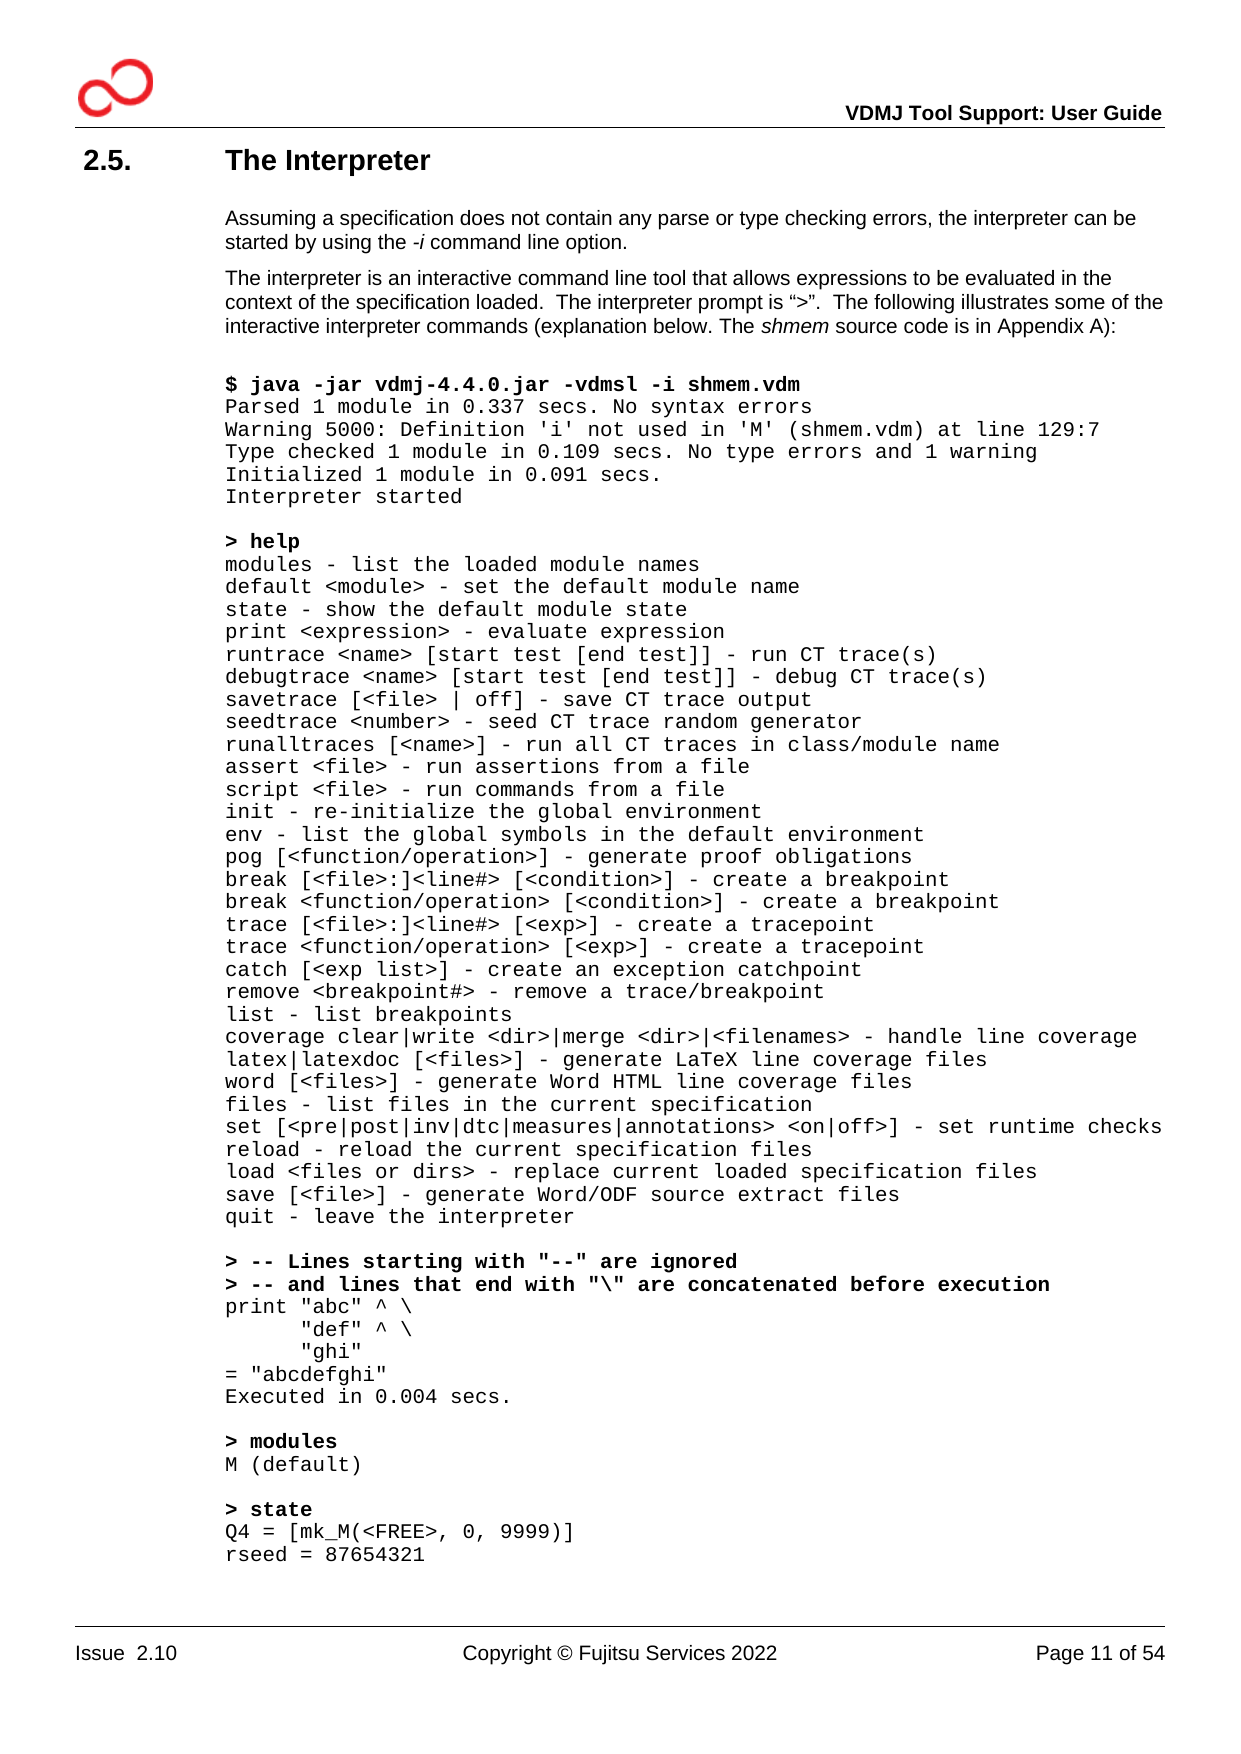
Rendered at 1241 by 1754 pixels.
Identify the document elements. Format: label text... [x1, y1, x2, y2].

text quit - leave the interpreter [225, 1206, 1165, 1228]
text Assuming a specification does not contain any parse or type checking errors, the interpreter can be started by using the -i command line option. [225, 206, 1165, 254]
text trace <function/operation> [<exp>] - create a tracepoint [225, 936, 1165, 958]
text state - show the default module state [225, 598, 1165, 621]
text list - list breakpoints [225, 1003, 1165, 1026]
text trace [<file>:]<line#> [<exp>] - create a tracepoint [225, 913, 1165, 936]
text runtrace <name> [start test [end test]] - run CT trace(s) [225, 643, 1165, 666]
text latex|latexdoc [<files>] - generate LaTeX line coverage files [225, 1048, 1165, 1071]
text Executed in 0.004 secs. [225, 1386, 1165, 1408]
text print "abc" ^ \ [225, 1296, 1165, 1318]
text $ java -jar vdmj-4.4.0.jar -vdmsl -i shmem.vdm [225, 373, 1165, 396]
text > state [225, 1498, 1165, 1521]
text init - re-initialize the global environment [225, 801, 1165, 823]
subtitle The Interpreter [75, 143, 1165, 176]
text reload - reload the current specification files [225, 1138, 1165, 1161]
text word [<files>] - generate Word HTML line coverage files [225, 1071, 1165, 1093]
text script <file> - run commands from a file [225, 778, 1165, 801]
text pog [<function/operation>] - generate proof obligations [225, 846, 1165, 868]
text Parsed 1 module in 0.337 secs. No syntax errors [225, 396, 1165, 418]
text Warning 5000: Definition 'i' not used in 'M' (shmem.vdm) at line 129:7 [225, 418, 1165, 441]
text "ghi" [225, 1341, 1165, 1363]
text > help [225, 531, 1165, 553]
text M (default) [225, 1453, 1165, 1476]
text seedtrace <number> - seed CT trace random generator [225, 711, 1165, 733]
text debugtrace <name> [start test [end test]] - debug CT trace(s) [225, 666, 1165, 688]
text coverage clear|write <dir>|merge <dir>|<filenames> - handle line coverage [225, 1026, 1165, 1048]
text rseed = 87654321 [225, 1543, 1165, 1566]
text Interpreter started [225, 486, 1165, 508]
text > -- and lines that end with "\" are concatenated before execution [225, 1273, 1165, 1296]
text > -- Lines starting with "--" are ignored [225, 1251, 1165, 1273]
text catch [<exp list>] - create an exception catchpoint [225, 958, 1165, 981]
text set [<pre|post|inv|dtc|measures|annotations> <on|off>] - set runtime checks [225, 1116, 1165, 1138]
text modules - list the loaded module names [225, 553, 1165, 576]
text = "abcdefghi" [225, 1363, 1165, 1386]
text "def" ^ \ [225, 1318, 1165, 1341]
text print <expression> - evaluate expression [225, 621, 1165, 643]
text load <files or dirs> - replace current loaded specification files [225, 1161, 1165, 1183]
picture [78, 52, 153, 127]
text env - list the global symbols in the default environment [225, 823, 1165, 846]
text Initialized 1 module in 0.091 secs. [225, 463, 1165, 486]
text save [<file>] - generate Word/ODF source extract files [225, 1183, 1165, 1206]
text Q4 = [mk_M(<FREE>, 0, 9999)] [225, 1521, 1165, 1543]
text Type checked 1 module in 0.109 secs. No type errors and 1 warning [225, 441, 1165, 463]
text runalltraces [<name>] - run all CT traces in class/module name [225, 733, 1165, 756]
text files - list files in the current specification [225, 1093, 1165, 1116]
text savetrace [<file> | off] - save CT trace output [225, 688, 1165, 711]
text > modules [225, 1431, 1165, 1453]
text The interpreter is an interactive command line tool that allows expressions to be evaluated in the context of the specification loaded. The interpreter prompt is “>”. The following illustrates some of the interactive interpreter commands (explanation below. The shmem source code is in Appendix A): [225, 267, 1165, 338]
text default <module> - set the default module name [225, 576, 1165, 598]
text assert <file> - run assertions from a file [225, 756, 1165, 778]
text break [<file>:]<line#> [<condition>] - create a breakpoint [225, 868, 1165, 891]
text break <function/operation> [<condition>] - create a breakpoint [225, 891, 1165, 913]
text remove <breakpoint#> - remove a trace/breakpoint [225, 981, 1165, 1003]
